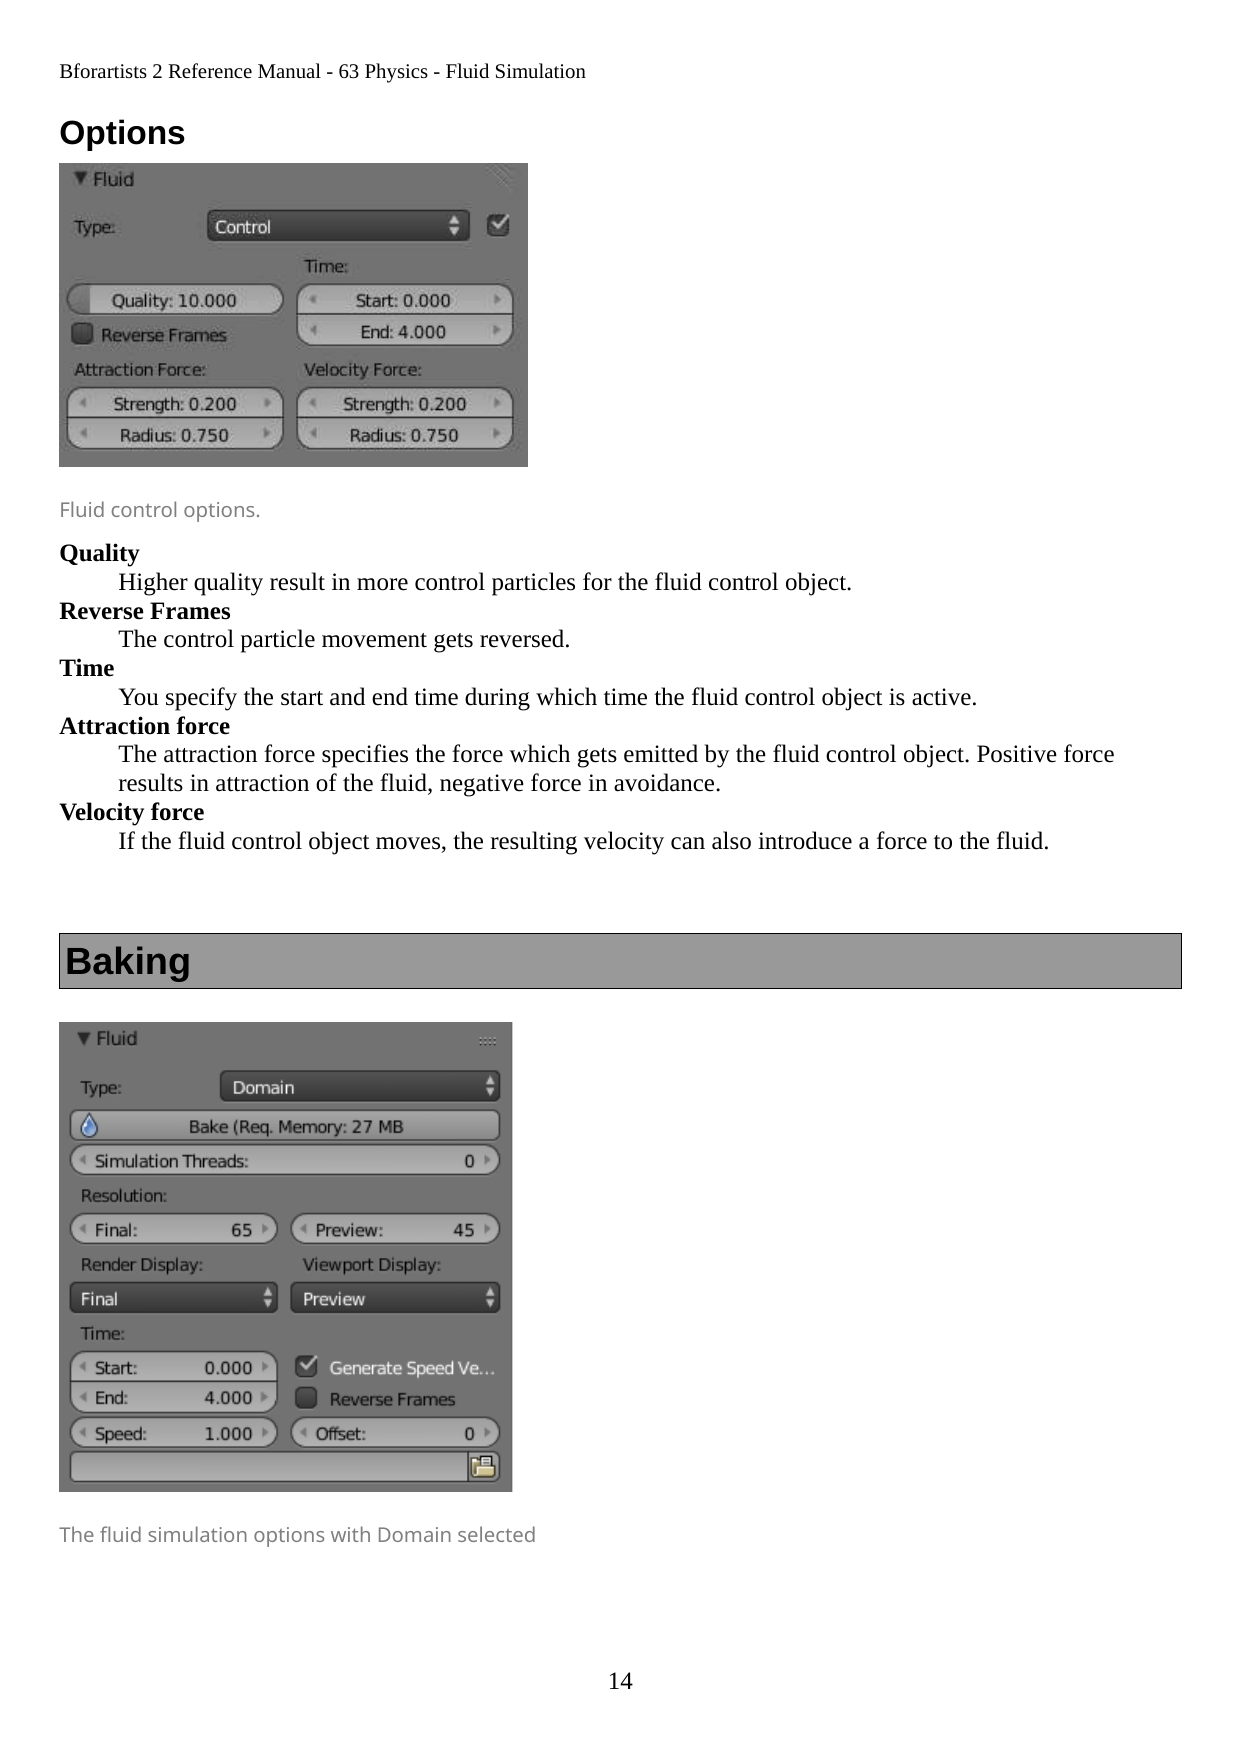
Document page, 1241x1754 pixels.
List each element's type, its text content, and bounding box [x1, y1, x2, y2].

list The control particle movement gets reversed. [118, 624, 1181, 653]
text Fluid control options. [59, 492, 1181, 524]
subtitle Reverse Frames [59, 596, 1181, 624]
subtitle Quality [59, 538, 1181, 567]
text The fluid simulation options with Domain selected [59, 1517, 1181, 1549]
subtitle Time [59, 653, 1181, 682]
subtitle Velocity force [59, 797, 1181, 826]
table_header Baking [60, 934, 1181, 988]
list You specify the start and end time during which time the fluid control object is active. [118, 682, 1181, 711]
picture [59, 1022, 513, 1492]
list If the fluid control object moves, the resulting velocity can also introduce a force to the fluid. [118, 826, 1181, 854]
list Higher quality result in more control particles for the fluid control object. [118, 567, 1181, 596]
subtitle Options [59, 113, 1181, 151]
subtitle Attraction force [59, 711, 1181, 739]
list The attraction force specifies the force which gets emitted by the fluid control object. Positive force results in attraction of the fluid, negative force in avoidance. [118, 739, 1181, 797]
picture [59, 163, 528, 467]
